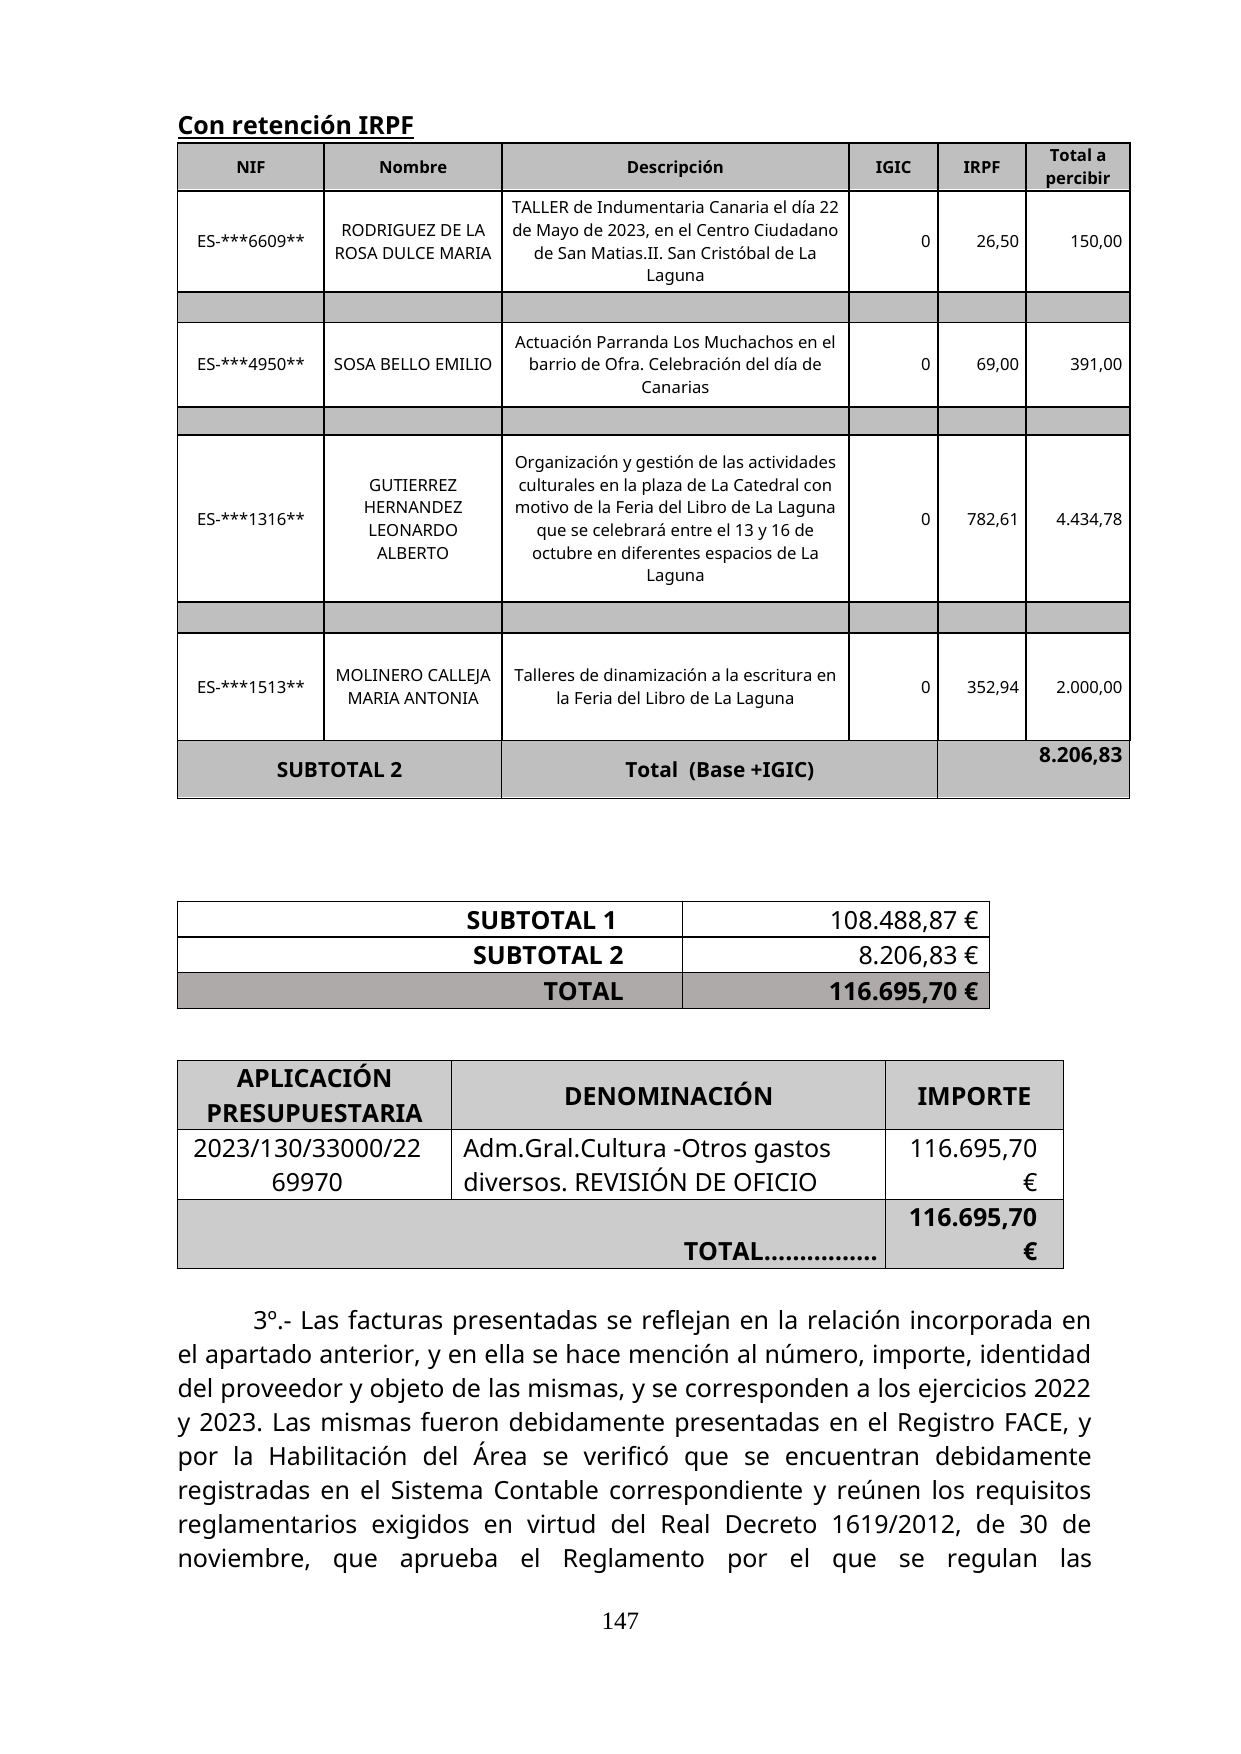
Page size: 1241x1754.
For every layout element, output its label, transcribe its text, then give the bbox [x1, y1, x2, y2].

table_cell [939, 408, 1025, 434]
table_cell TOTAL……………. [178, 1200, 885, 1268]
table_cell GUTIERREZ HERNANDEZ LEONARDO ALBERTO [325, 436, 501, 601]
table_cell [1027, 408, 1129, 434]
table_cell Actuación Parranda Los Muchachos en el barrio de Ofra. Celebración del día de Canarias [503, 323, 848, 406]
table_header IMPORTE [886, 1061, 1063, 1129]
table_cell 0 [850, 634, 937, 739]
table_cell 116.695,70 € [683, 973, 989, 1008]
table_cell Total (Base +IGIC) [502, 741, 937, 797]
table_cell [850, 408, 937, 434]
table_cell [503, 408, 848, 434]
text Con retención IRPF [177, 108, 1078, 142]
table_cell TOTAL [178, 973, 682, 1008]
table_header DENOMINACIÓN [452, 1061, 885, 1129]
table_header NIF [178, 144, 323, 189]
table_cell [178, 603, 323, 632]
table_header IRPF [939, 144, 1025, 189]
table_header Total a percibir [1027, 144, 1129, 189]
table_cell 2023/130/33000/2269970 [178, 1130, 451, 1198]
table_cell Talleres de dinamización a la escritura en la Feria del Libro de La Laguna [503, 634, 848, 739]
table_cell TALLER de Indumentaria Canaria el día 22 de Mayo de 2023, en el Centro Ciudadano de San Matias.II. San Cristóbal de La Laguna [503, 192, 848, 291]
table_cell 26,50 [939, 192, 1025, 291]
table_cell 150,00 [1027, 192, 1129, 291]
table_cell 0 [850, 323, 937, 406]
table_cell [503, 293, 848, 322]
table_cell SUBTOTAL 2 [178, 741, 501, 797]
table_cell MOLINERO CALLEJA MARIA ANTONIA [325, 634, 501, 739]
table_cell Organización y gestión de las actividades culturales en la plaza de La Catedral con motivo de la Feria del Libro de La Laguna que se celebrará entre el 13 y 16 de octubre en diferentes espacios de La Laguna [503, 436, 848, 601]
table_cell [178, 408, 323, 434]
table_cell 116.695,70 € [886, 1130, 1063, 1198]
table_cell 4.434,78 [1027, 436, 1129, 601]
table_cell 8.206,83 € [683, 938, 989, 972]
table_cell [850, 293, 937, 322]
table_cell ES-***4950** [178, 323, 323, 406]
table_cell SUBTOTAL 2 [178, 938, 682, 972]
table_cell [503, 603, 848, 632]
table_cell ES-***6609** [178, 192, 323, 291]
table_cell 352,94 [939, 634, 1025, 739]
table_cell 391,00 [1027, 323, 1129, 406]
table_header 108.488,87 € [683, 902, 989, 936]
table_cell [325, 293, 501, 322]
table_cell [325, 603, 501, 632]
table_header IGIC [850, 144, 937, 189]
table_header Nombre [325, 144, 501, 189]
text 3º.- Las facturas presentadas se reflejan en la relación incorporada en el apartado anterior, y en ella se hace mención al número, importe, identidad del proveedor y objeto de las mismas, y se corresponden a los ejercicios 2022 y 2023. Las mismas fueron debidamente presentadas en el Registro FACE, y por la Habilitación del Área se verificó que se encuentran debidamente registradas en el Sistema Contable correspondiente y reúnen los requisitos reglamentarios exigidos en virtud del Real Decreto 1619/2012, de 30 de noviembre, que aprueba el Reglamento por el que se regulan las [177, 1303, 1093, 1575]
table_cell SOSA BELLO EMILIO [325, 323, 501, 406]
table_cell [1027, 603, 1129, 632]
table_cell RODRIGUEZ DE LA ROSA DULCE MARIA [325, 192, 501, 291]
table_header APLICACIÓN PRESUPUESTARIA [178, 1061, 451, 1129]
table_cell Adm.Gral.Cultura -Otros gastos diversos. REVISIÓN DE OFICIO [452, 1130, 885, 1198]
table_cell 116.695,70 € [886, 1200, 1063, 1268]
table_cell [178, 293, 323, 322]
table_cell [939, 603, 1025, 632]
table_cell 0 [850, 192, 937, 291]
table_cell [850, 603, 937, 632]
table_header SUBTOTAL 1 [178, 902, 682, 936]
table_cell ES-***1316** [178, 436, 323, 601]
table_cell [325, 408, 501, 434]
table_header Descripción [503, 144, 848, 189]
table_cell 8.206,83 [938, 741, 1129, 797]
table_cell 69,00 [939, 323, 1025, 406]
table_cell [939, 293, 1025, 322]
table_cell 782,61 [939, 436, 1025, 601]
table_cell [1027, 293, 1129, 322]
table_cell ES-***1513** [178, 634, 323, 739]
table_cell 2.000,00 [1027, 634, 1129, 739]
table_cell 0 [850, 436, 937, 601]
